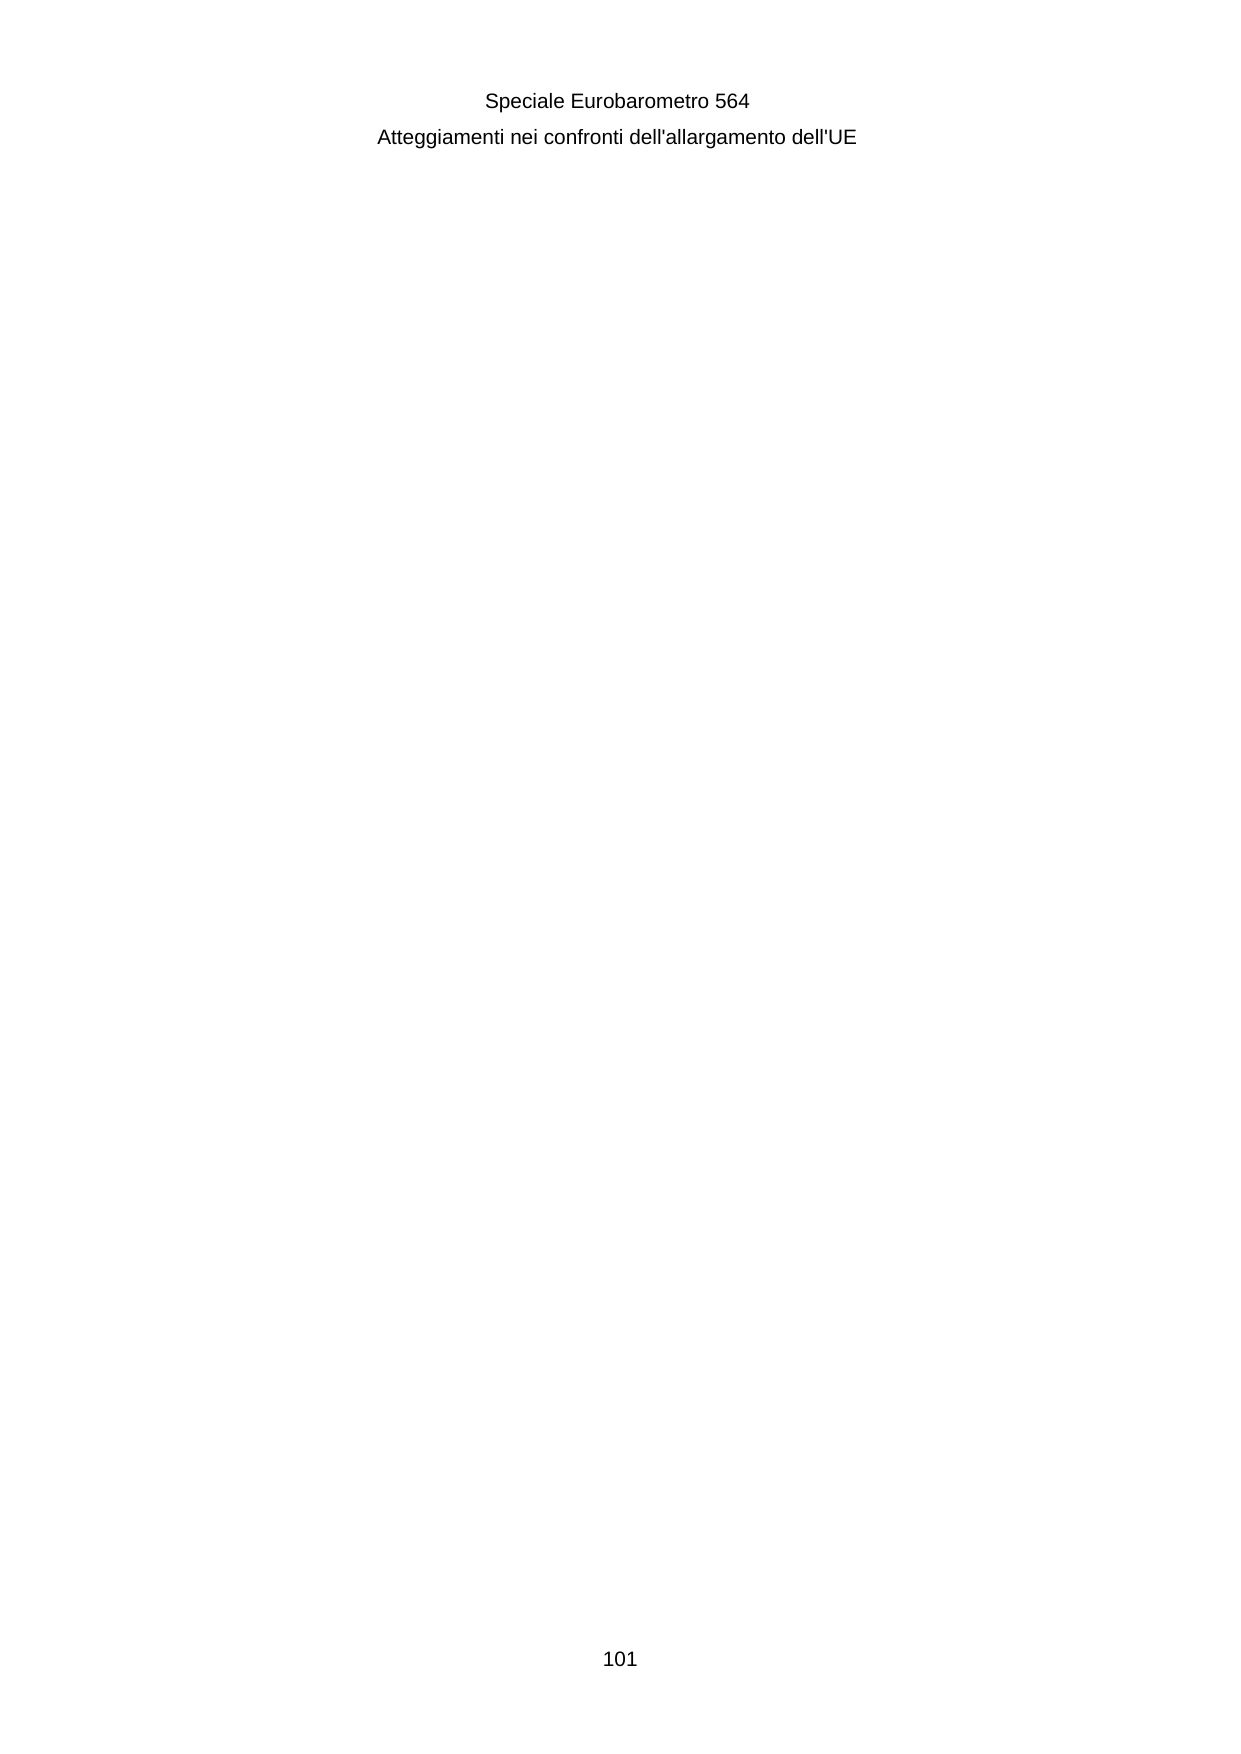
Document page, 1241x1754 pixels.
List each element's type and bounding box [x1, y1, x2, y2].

table_cell [1046, 178, 1157, 212]
table_cell [83, 178, 185, 212]
table_cell [185, 178, 198, 212]
table_cell [1038, 178, 1046, 212]
table_cell [198, 178, 1038, 212]
